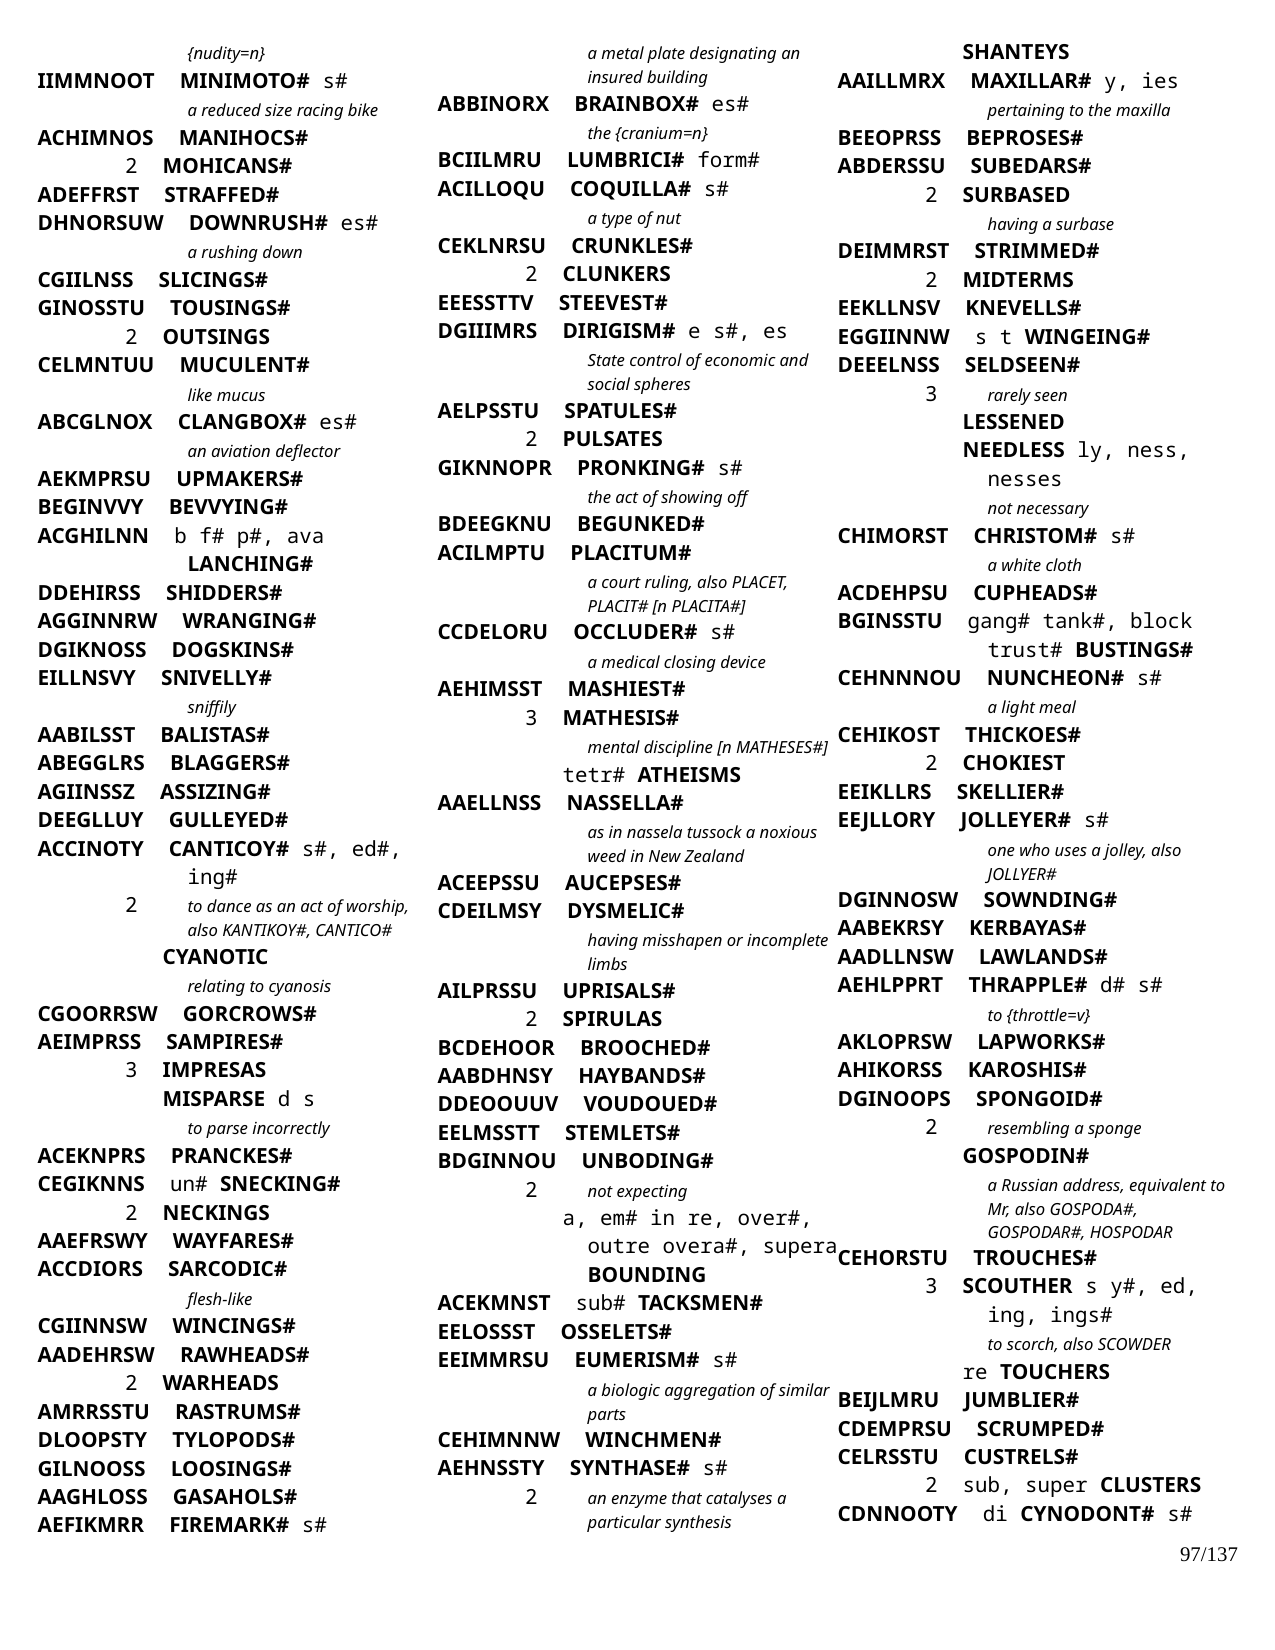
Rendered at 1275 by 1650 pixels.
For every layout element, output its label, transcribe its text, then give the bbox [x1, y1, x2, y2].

text NEEDLESS ly, ness, nesses [837, 436, 1237, 492]
text 2 SURBASED [837, 180, 1237, 208]
text AABILSST BALISTAS# [37, 720, 437, 748]
text DGINNOSW SOWNDING# [837, 885, 1237, 913]
text AKLOPRSW LAPWORKS# [837, 1027, 1237, 1056]
text DGIIIMRS DIRIGISM# e s#, es [437, 316, 837, 344]
text EEIKLLRS SKELLIER# [837, 777, 1237, 805]
text 2 SPIRULAS [437, 1004, 837, 1033]
text DDEHIRSS SHIDDERS# [37, 578, 437, 606]
text CGIILNSS SLICINGS# [37, 265, 437, 293]
text 2 to dance as an act of worship, also KANTIKOY#, CANTICO# [37, 891, 437, 942]
text ACCDIORS SARCODIC# [37, 1254, 437, 1283]
text SHANTEYS [837, 37, 1237, 66]
text DEIMMRST STRIMMED# [837, 237, 1237, 265]
text CGIINNSW WINCINGS# [37, 1311, 437, 1340]
text CDEMPRSU SCRUMPED# [837, 1414, 1237, 1442]
text a metal plate designating an insured building [437, 37, 837, 89]
text a court ruling, also PLACET, PLACIT# [n PLACITA#] [437, 566, 837, 617]
text ADEFFRST STRAFFED# [37, 180, 437, 208]
text DHNORSUW DOWNRUSH# es# [37, 208, 437, 237]
text ABCGLNOX CLANGBOX# es# [37, 407, 437, 436]
text 2 sub, super CLUSTERS [837, 1471, 1237, 1499]
text AHIKORSS KAROSHIS# [837, 1056, 1237, 1084]
text BDGINNOU UNBODING# [437, 1146, 837, 1175]
text AAELLNSS NASSELLA# [437, 788, 837, 817]
text CHIMORST CHRISTOM# s# [837, 521, 1237, 549]
text AEKMPRSU UPMAKERS# [37, 464, 437, 492]
text re TOUCHERS [837, 1357, 1237, 1385]
text 2 an enzyme that catalyses a particular synthesis [437, 1482, 837, 1533]
text BCIILMRU LUMBRICI# form# [437, 146, 837, 174]
text State control of economic and social spheres [437, 344, 837, 396]
text ACILLOQU COQUILLA# s# [437, 174, 837, 202]
text CEHIKOST THICKOES# [837, 720, 1237, 748]
text AEIMPRSS SAMPIRES# [37, 1027, 437, 1056]
text a reduced size racing bike [37, 94, 437, 123]
text 2 MIDTERMS [837, 265, 1237, 293]
text EGGIINNW s t WINGEING# [837, 322, 1237, 350]
text CDEILMSY DYSMELIC# [437, 896, 837, 924]
text CEGIKNNS un# SNECKING# [37, 1169, 437, 1198]
text an aviation deflector [37, 436, 437, 464]
text the act of showing off [437, 481, 837, 509]
text AABDHNSY HAYBANDS# [437, 1061, 837, 1089]
text ABDERSSU SUBEDARS# [837, 151, 1237, 180]
text CYANOTIC [37, 942, 437, 970]
text CDNNOOTY di CYNODONT# s# [837, 1499, 1237, 1527]
text AGGINNRW WRANGING# [37, 606, 437, 635]
text BCDEHOOR BROOCHED# [437, 1033, 837, 1061]
text having misshapen or incomplete limbs [437, 924, 837, 976]
text ACEKNPRS PRANCKES# [37, 1141, 437, 1169]
text ACILMPTU PLACITUM# [437, 538, 837, 566]
text CELRSSTU CUSTRELS# [837, 1442, 1237, 1471]
text having a surbase [837, 208, 1237, 237]
text relating to cyanosis [37, 970, 437, 999]
text AAILLMRX MAXILLAR# y, ies [837, 66, 1237, 94]
text ABEGGLRS BLAGGERS# [37, 748, 437, 777]
text EEIMMRSU EUMERISM# s# [437, 1345, 837, 1374]
text mental discipline [n MATHESES#] [437, 731, 837, 760]
text one who uses a jolley, also JOLLYER# [837, 834, 1237, 885]
text ACCINOTY CANTICOY# s#, ed#, ing# [37, 834, 437, 891]
text a type of nut [437, 202, 837, 231]
text tetr# ATHEISMS [437, 760, 837, 788]
text GILNOOSS LOOSINGS# [37, 1454, 437, 1482]
text EEESSTTV STEEVEST# [437, 288, 837, 316]
text AEFIKMRR FIREMARK# s# [37, 1511, 437, 1539]
text ACEEPSSU AUCEPSES# [437, 868, 837, 896]
text 2 OUTSINGS [37, 322, 437, 350]
text GOSPODIN# [837, 1141, 1237, 1169]
text sniffily [37, 692, 437, 720]
text 2 not expecting [437, 1175, 837, 1203]
text as in nassela tussock a noxious weed in New Zealand [437, 817, 837, 868]
text CELMNTUU MUCULENT# [37, 350, 437, 379]
text 3 MATHESIS# [437, 703, 837, 731]
text CEKLNRSU CRUNKLES# [437, 231, 837, 259]
text AILPRSSU UPRISALS# [437, 976, 837, 1004]
text CEHORSTU TROUCHES# [837, 1243, 1237, 1272]
text a rushing down [37, 237, 437, 265]
text DLOOPSTY TYLOPODS# [37, 1425, 437, 1454]
text a Russian address, equivalent to Mr, also GOSPODA#, GOSPODAR#, HOSPODAR [837, 1169, 1237, 1243]
text ABBINORX BRAINBOX# es# [437, 89, 837, 117]
text 3 rarely seen [837, 379, 1237, 407]
text CEHIMNNW WINCHMEN# [437, 1425, 837, 1453]
text CGOORRSW GORCROWS# [37, 999, 437, 1027]
text AGIINSSZ ASSIZING# [37, 777, 437, 805]
text CEHNNNOU NUNCHEON# s# [837, 663, 1237, 692]
text AMRRSSTU RASTRUMS# [37, 1397, 437, 1425]
text AAGHLOSS GASAHOLS# [37, 1482, 437, 1511]
text DEEGLLUY GULLEYED# [37, 805, 437, 834]
text to {throttle=v} [837, 999, 1237, 1027]
text 2 PULSATES [437, 424, 837, 453]
text ACDEHPSU CUPHEADS# [837, 578, 1237, 606]
text ACEKMNST sub# TACKSMEN# [437, 1288, 837, 1317]
text like mucus [37, 379, 437, 407]
text AEHNSSTY SYNTHASE# s# [437, 1453, 837, 1482]
text BGINSSTU gang# tank#, block trust# BUSTINGS# [837, 606, 1237, 663]
text DGIKNOSS DOGSKINS# [37, 635, 437, 663]
text BEGINVVY BEVVYING# [37, 492, 437, 521]
text AEHLPPRT THRAPPLE# d# s# [837, 970, 1237, 999]
text BDEEGKNU BEGUNKED# [437, 509, 837, 538]
text 2 MOHICANS# [37, 151, 437, 180]
text GIKNNOPR PRONKING# s# [437, 453, 837, 481]
text DGINOOPS SPONGOID# [837, 1084, 1237, 1112]
text a biologic aggregation of similar parts [437, 1374, 837, 1425]
text flesh-like [37, 1283, 437, 1311]
text 2 CHOKIEST [837, 748, 1237, 777]
text AADEHRSW RAWHEADS# [37, 1340, 437, 1368]
text EILLNSVY SNIVELLY# [37, 663, 437, 692]
text ACHIMNOS MANIHOCS# [37, 123, 437, 151]
text AABEKRSY KERBAYAS# [837, 913, 1237, 942]
text not necessary [837, 492, 1237, 521]
text ACGHILNN b f# p#, ava LANCHING# [37, 521, 437, 578]
text DEEELNSS SELDSEEN# [837, 350, 1237, 379]
text AADLLNSW LAWLANDS# [837, 942, 1237, 970]
text 3 IMPRESAS [37, 1056, 437, 1084]
text MISPARSE d s [37, 1084, 437, 1112]
text BEIJLMRU JUMBLIER# [837, 1385, 1237, 1414]
text EEKLLNSV KNEVELLS# [837, 293, 1237, 322]
text a white cloth [837, 549, 1237, 578]
text CCDELORU OCCLUDER# s# [437, 617, 837, 646]
text GINOSSTU TOUSINGS# [37, 293, 437, 322]
text to scorch, also SCOWDER [837, 1328, 1237, 1357]
text AAEFRSWY WAYFARES# [37, 1226, 437, 1254]
text EELMSSTT STEMLETS# [437, 1118, 837, 1146]
text a light meal [837, 692, 1237, 720]
text a, em# in re, over#, outre overa#, supera BOUNDING [437, 1203, 837, 1288]
text to parse incorrectly [37, 1112, 437, 1141]
text 3 SCOUTHER s y#, ed, ing, ings# [837, 1272, 1237, 1328]
text a medical closing device [437, 646, 837, 674]
text pertaining to the maxilla [837, 94, 1237, 123]
text EEJLLORY JOLLEYER# s# [837, 805, 1237, 834]
text DDEOOUUV VOUDOUED# [437, 1089, 837, 1118]
text IIMMNOOT MINIMOTO# s# [37, 66, 437, 94]
text the {cranium=n} [437, 117, 837, 146]
text EELOSSST OSSELETS# [437, 1317, 837, 1345]
text BEEOPRSS BEPROSES# [837, 123, 1237, 151]
text 2 WARHEADS [37, 1368, 437, 1397]
text AEHIMSST MASHIEST# [437, 674, 837, 703]
text 2 CLUNKERS [437, 259, 837, 288]
text 2 resembling a sponge [837, 1112, 1237, 1141]
text AELPSSTU SPATULES# [437, 396, 837, 424]
text {nudity=n} [37, 37, 437, 66]
text LESSENED [837, 407, 1237, 436]
text 2 NECKINGS [37, 1198, 437, 1226]
